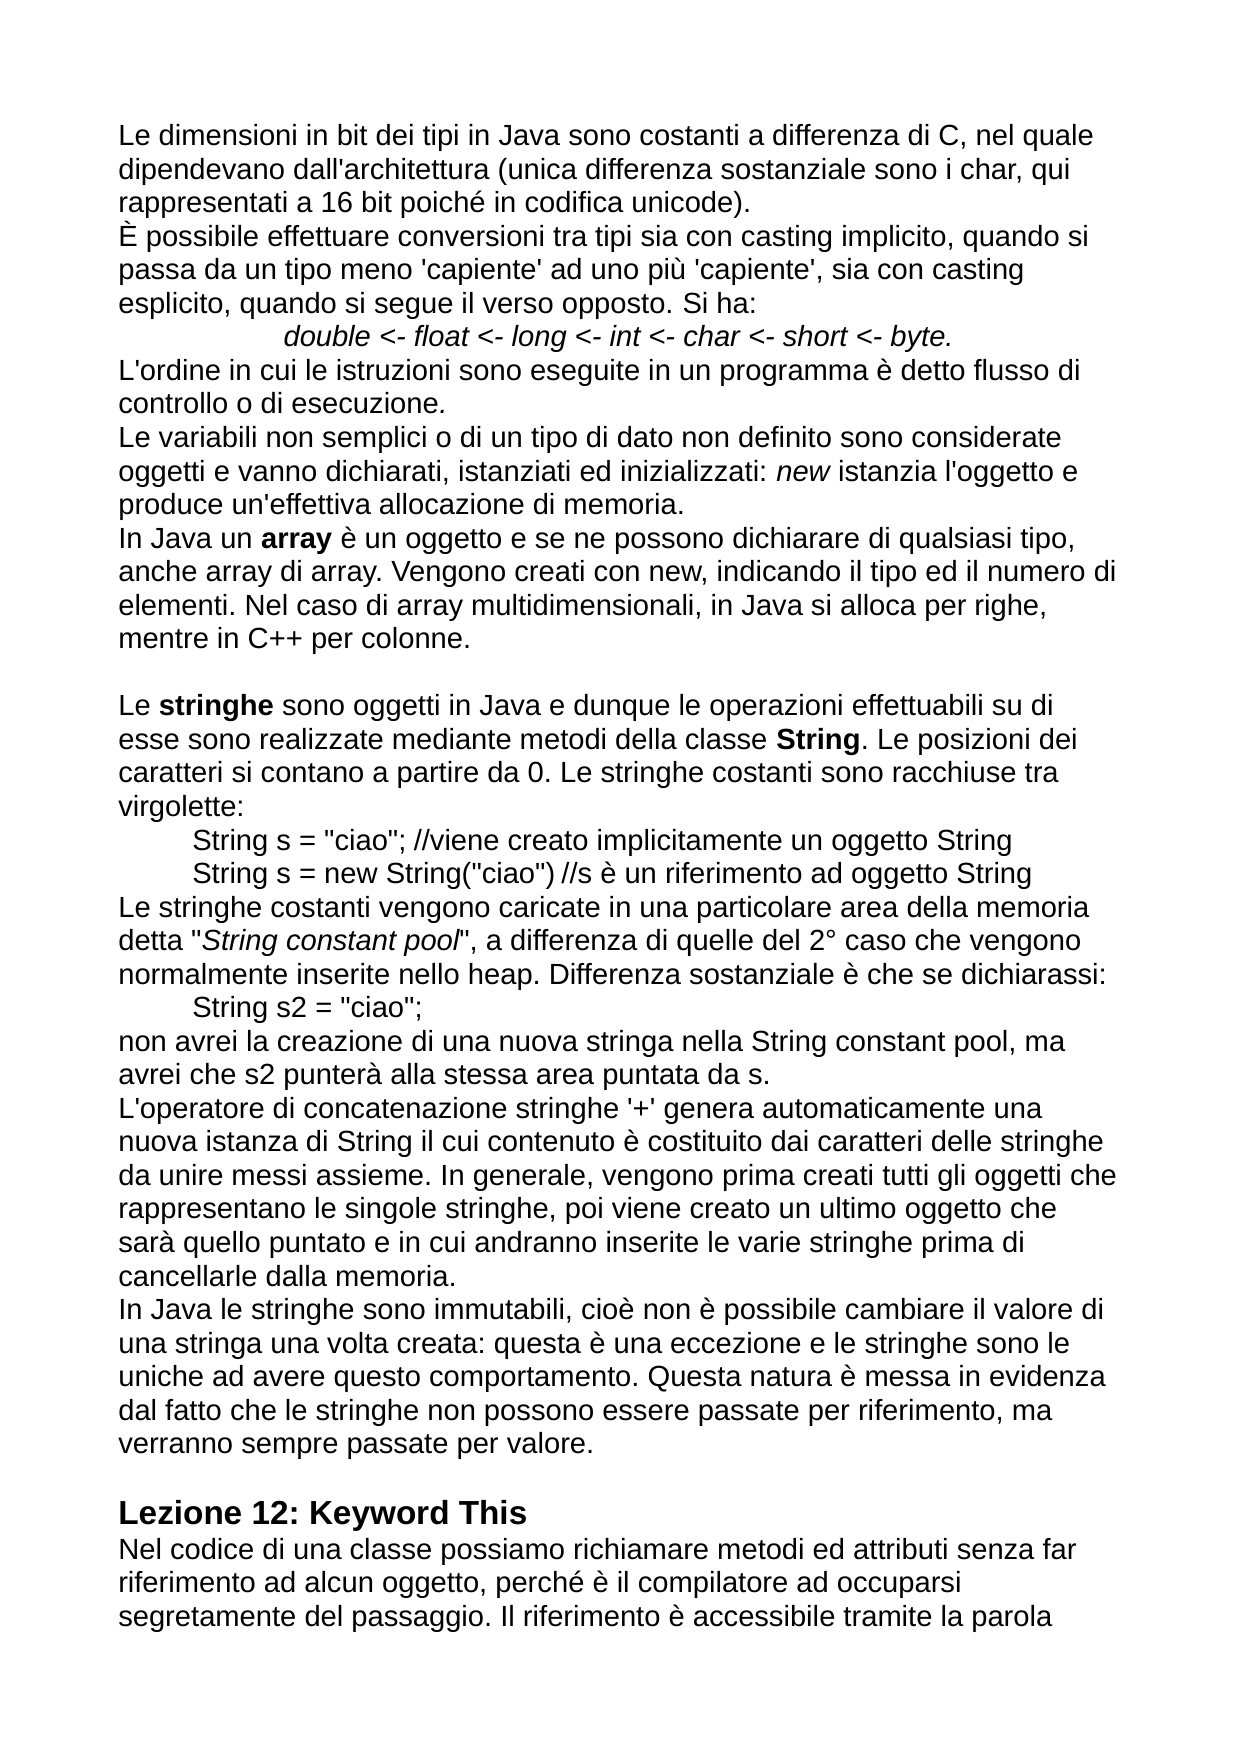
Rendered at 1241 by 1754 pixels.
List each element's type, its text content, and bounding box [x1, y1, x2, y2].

text L'operatore di concatenazione stringhe '+' genera automaticamente una nuova istanza di String il cui contenuto è costituito dai caratteri delle stringhe da unire messi assieme. In generale, vengono prima creati tutti gli oggetti che rappresentano le singole stringhe, poi viene creato un ultimo oggetto che sarà quello puntato e in cui andranno inserite le varie stringhe prima di cancellarle dalla memoria. [118, 1091, 1122, 1292]
text Le stringhe sono oggetti in Java e dunque le operazioni effettuabili su di esse sono realizzate mediante metodi della classe String. Le posizioni dei caratteri si contano a partire da 0. Le stringhe costanti sono racchiuse tra virgolette: [118, 688, 1122, 822]
text non avrei la creazione di una nuova stringa nella String constant pool, ma avrei che s2 punterà alla stessa area puntata da s. [118, 1024, 1122, 1091]
text L'ordine in cui le istruzioni sono eseguite in un programma è detto flusso di controllo o di esecuzione. [118, 353, 1122, 420]
text Le variabili non semplici o di un tipo di dato non definito sono considerate oggetti e vanno dichiarati, istanziati ed inizializzati: new istanzia l'oggetto e produce un'effettiva allocazione di memoria. [118, 420, 1122, 521]
text Nel codice di una classe possiamo richiamare metodi ed attributi senza far riferimento ad alcun oggetto, perché è il compilatore ad occuparsi segretamente del passaggio. Il riferimento è accessibile tramite la parola [118, 1532, 1122, 1632]
text È possibile effettuare conversioni tra tipi sia con casting implicito, quando si passa da un tipo meno 'capiente' ad uno più 'capiente', sia con casting esplicito, quando si segue il verso opposto. Si ha: [118, 219, 1122, 319]
text Le dimensioni in bit dei tipi in Java sono costanti a differenza di C, nel quale dipendevano dall'architettura (unica differenza sostanziale sono i char, qui rappresentati a 16 bit poiché in codifica unicode). [118, 118, 1122, 219]
text String s = new String("ciao") //s è un riferimento ad oggetto String [118, 856, 1122, 889]
text String s2 = "ciao"; [118, 990, 1122, 1024]
text Lezione 12: Keyword This [118, 1493, 1122, 1532]
text In Java le stringhe sono immutabili, cioè non è possibile cambiare il valore di una stringa una volta creata: questa è una eccezione e le stringhe sono le uniche ad avere questo comportamento. Questa natura è messa in evidenza dal fatto che le stringhe non possono essere passate per riferimento, ma verranno sempre passate per valore. [118, 1292, 1122, 1460]
text double <- float <- long <- int <- char <- short <- byte. [118, 319, 1122, 353]
text In Java un array è un oggetto e se ne possono dichiarare di qualsiasi tipo, anche array di array. Vengono creati con new, indicando il tipo ed il numero di elementi. Nel caso di array multidimensionali, in Java si alloca per righe, mentre in C++ per colonne. [118, 521, 1122, 655]
text String s = "ciao"; //viene creato implicitamente un oggetto String [118, 822, 1122, 856]
text Le stringhe costanti vengono caricate in una particolare area della memoria detta "String constant pool", a differenza di quelle del 2° caso che vengono normalmente inserite nello heap. Differenza sostanziale è che se dichiarassi: [118, 889, 1122, 990]
